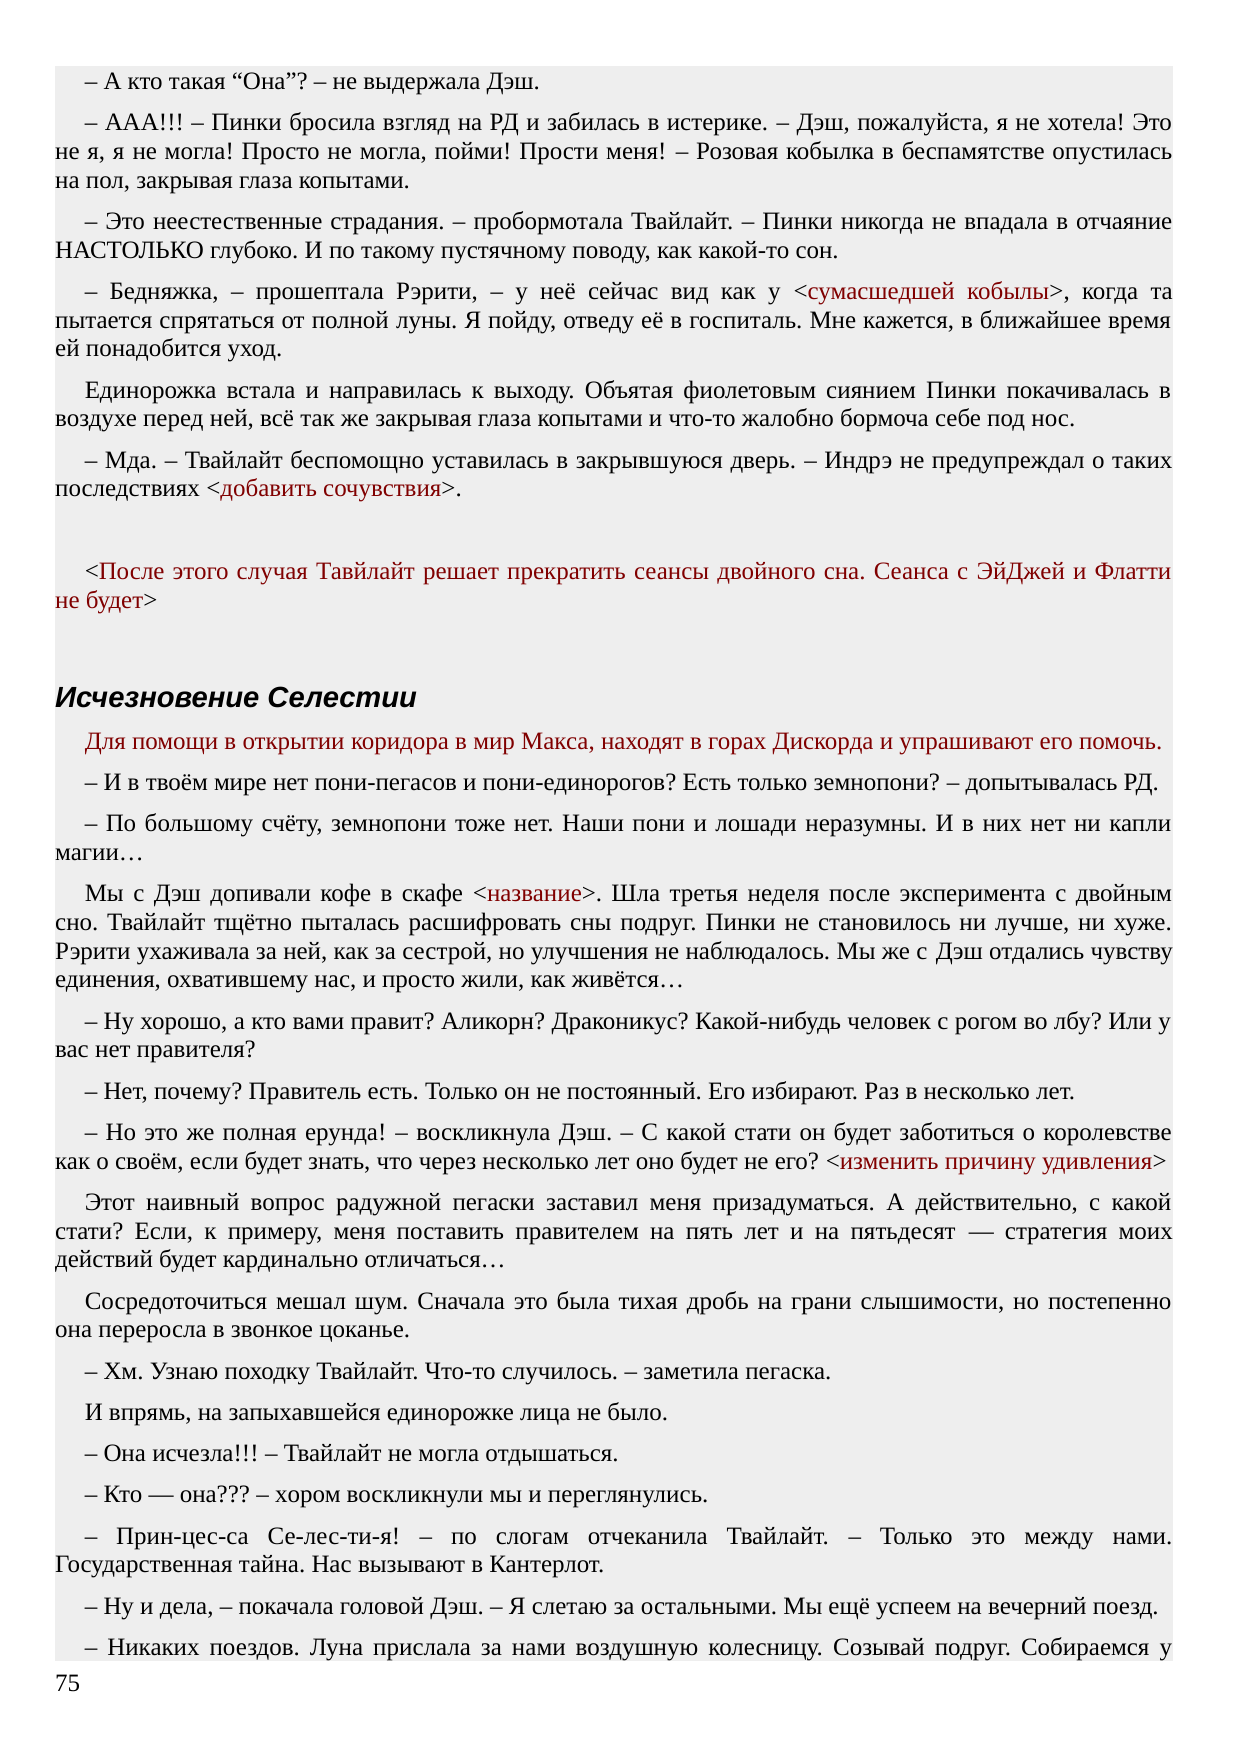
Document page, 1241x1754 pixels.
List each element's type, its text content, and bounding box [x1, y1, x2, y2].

text – ААА!!! – Пинки бросила взгляд на РД и забилась в истерике. – Дэш, пожалуйста, я не хотела! Это не я, я не могла! Просто не могла, пойми! Прости меня! – Розовая кобылка в беспамятстве опустилась на пол, закрывая глаза копытами. [55, 107, 1173, 193]
text – Бедняжка, – прошептала Рэрити, – у неё сейчас вид как у <сумасшедшей кобылы>, когда та пытается спрятаться от полной луны. Я пойду, отведу её в госпиталь. Мне кажется, в ближайшее время ей понадобится уход. [55, 276, 1173, 362]
text Для помощи в открытии коридора в мир Макса, находят в горах Дискорда и упрашивают его помочь. [55, 726, 1173, 754]
text Сосредоточиться мешал шум. Сначала это была тихая дробь на грани слышимости, но постепенно она переросла в звонкое цоканье. [55, 1286, 1173, 1343]
text – Но это же полная ерунда! – воскликнула Дэш. – С какой стати он будет заботиться о королевстве как о своём, если будет знать, что через несколько лет оно будет не его? <изменить причину удивления> [55, 1117, 1173, 1174]
text – Кто — она??? – хором воскликнули мы и переглянулись. [55, 1479, 1173, 1508]
text – А кто такая “Она”? – не выдержала Дэш. [55, 66, 1173, 95]
text <После этого случая Тавйлайт решает прекратить сеансы двойного сна. Сеанса с ЭйДжей и Флатти не будет> [55, 556, 1173, 613]
text Этот наивный вопрос радужной пегаски заставил меня призадуматься. А действительно, с какой стати? Если, к примеру, меня поставить правителем на пять лет и на пятьдесят — стратегия моих действий будет кардинально отличаться… [55, 1187, 1173, 1273]
text – Ну и дела, – покачала головой Дэш. – Я слетаю за остальными. Мы ещё успеем на вечерний поезд. [55, 1591, 1173, 1619]
text – Никаких поездов. Луна прислала за нами воздушную колесницу. Созывай подруг. Собираемся у [55, 1632, 1173, 1661]
text – По большому счёту, земнопони тоже нет. Наши пони и лошади неразумны. И в них нет ни капли магии… [55, 808, 1173, 866]
text – Ну хорошо, а кто вами правит? Аликорн? Драконикус? Какой-нибудь человек с рогом во лбу? Или у вас нет правителя? [55, 1006, 1173, 1063]
text – Хм. Узнаю походку Твайлайт. Что-то случилось. – заметила пегаска. [55, 1356, 1173, 1384]
subtitle Исчезновение Селестии [55, 680, 1173, 713]
text И впрямь, на запыхавшейся единорожке лица не было. [55, 1397, 1173, 1426]
text – Нет, почему? Правитель есть. Только он не постоянный. Его избирают. Раз в несколько лет. [55, 1076, 1173, 1104]
text – Она исчезла!!! – Твайлайт не могла отдышаться. [55, 1438, 1173, 1467]
text Мы с Дэш допивали кофе в cкафе <название>. Шла третья неделя после эксперимента с двойным сно. Твайлайт тщётно пыталась расшифровать сны подруг. Пинки не становилось ни лучше, ни хуже. Рэрити ухаживала за ней, как за сестрой, но улучшения не наблюдалось. Мы же с Дэш отдались чувству единения, охватившему нас, и просто жили, как живётся… [55, 878, 1173, 993]
text – И в твоём мире нет пони-пегасов и пони-единорогов? Есть только земнопони? – допытывалась РД. [55, 767, 1173, 796]
text – Это неестественные страдания. – пробормотала Твайлайт. – Пинки никогда не впадала в отчаяние НАСТОЛЬКО глубоко. И по такому пустячному поводу, как какой-то сон. [55, 206, 1173, 263]
text Единорожка встала и направилась к выходу. Объятая фиолетовым сиянием Пинки покачивалась в воздухе перед ней, всё так же закрывая глаза копытами и что-то жалобно бормоча себе под нос. [55, 375, 1173, 432]
text – Прин-цес-са Се-лес-ти-я! – по слогам отчеканила Твайлайт. – Только это между нами. Государственная тайна. Нас вызывают в Кантерлот. [55, 1521, 1173, 1578]
text – Мда. – Твайлайт беспомощно уставилась в закрывшуюся дверь. – Индрэ не предупреждал о таких последствиях <добавить сочувствия>. [55, 445, 1173, 502]
